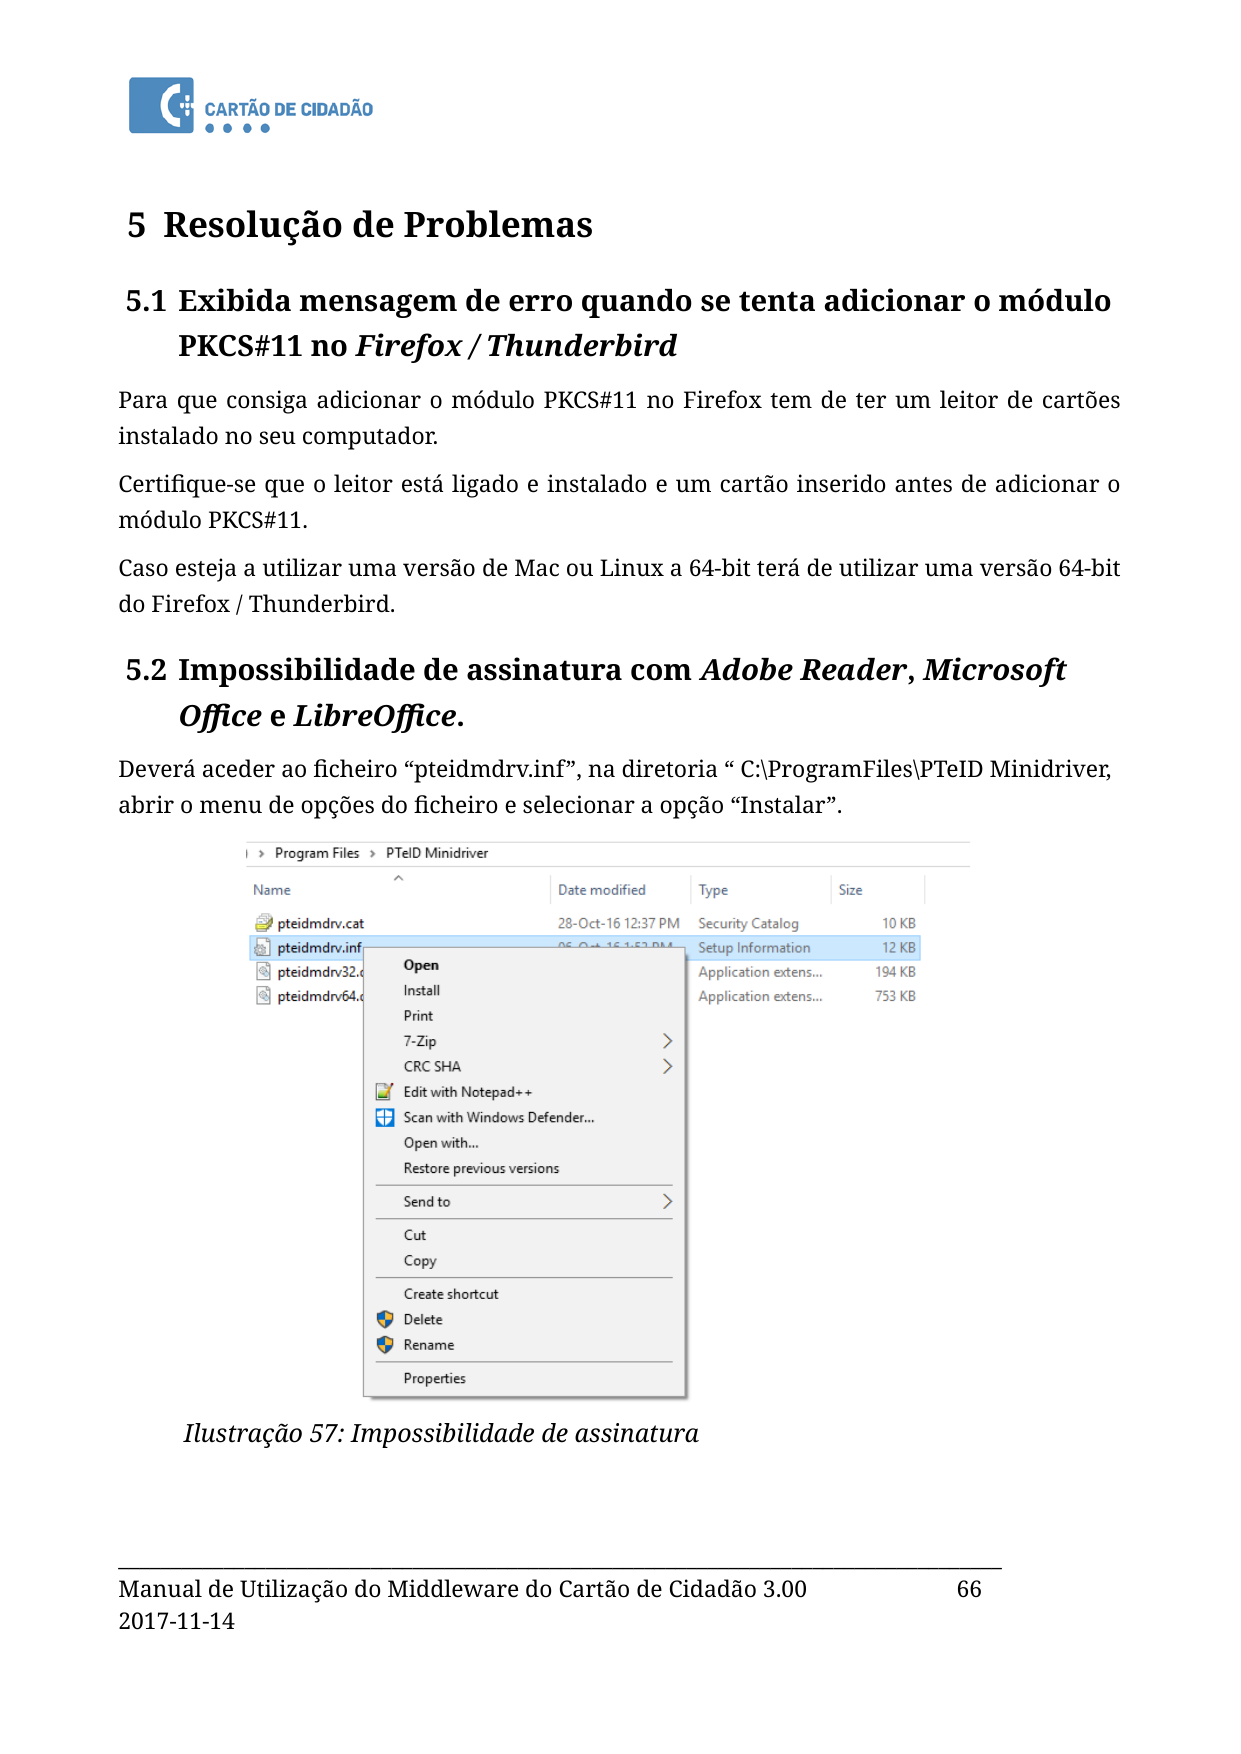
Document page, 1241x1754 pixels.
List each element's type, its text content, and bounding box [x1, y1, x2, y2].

picture [126, 71, 419, 141]
text Certifique-se que o leitor está ligado e instalado e um cartão inserido antes de adicionar o módulo PKCS#11. [118, 468, 1122, 535]
text Para que consiga adicionar o módulo PKCS#11 no Firefox tem de ter um leitor de cartões instalado no seu computador. [118, 384, 1122, 451]
subtitle Impossibilidade de assinatura com Adobe Reader, Microsoft Office e LibreOffice. [118, 649, 1122, 734]
text Caso esteja a utilizar uma versão de Mac ou Linux a 64-bit terá de utilizar uma versão 64-bit do Firefox / Thunderbird. [118, 552, 1122, 619]
subtitle Resolução de Problemas [118, 200, 1122, 248]
text Ilustração 57: Impossibilidade de assinatura [184, 1411, 907, 1449]
text Deverá aceder ao ficheiro “pteidmdrv.inf”, na diretoria “ C:\ProgramFiles\PTeID Minidriver, abrir o menu de opções do ficheiro e selecionar a opção “Instalar”. [118, 753, 1122, 820]
picture [246, 836, 970, 1411]
subtitle Exibida mensagem de erro quando se tenta adicionar o módulo PKCS#11 no Firefox / Thunderbird [118, 280, 1122, 365]
